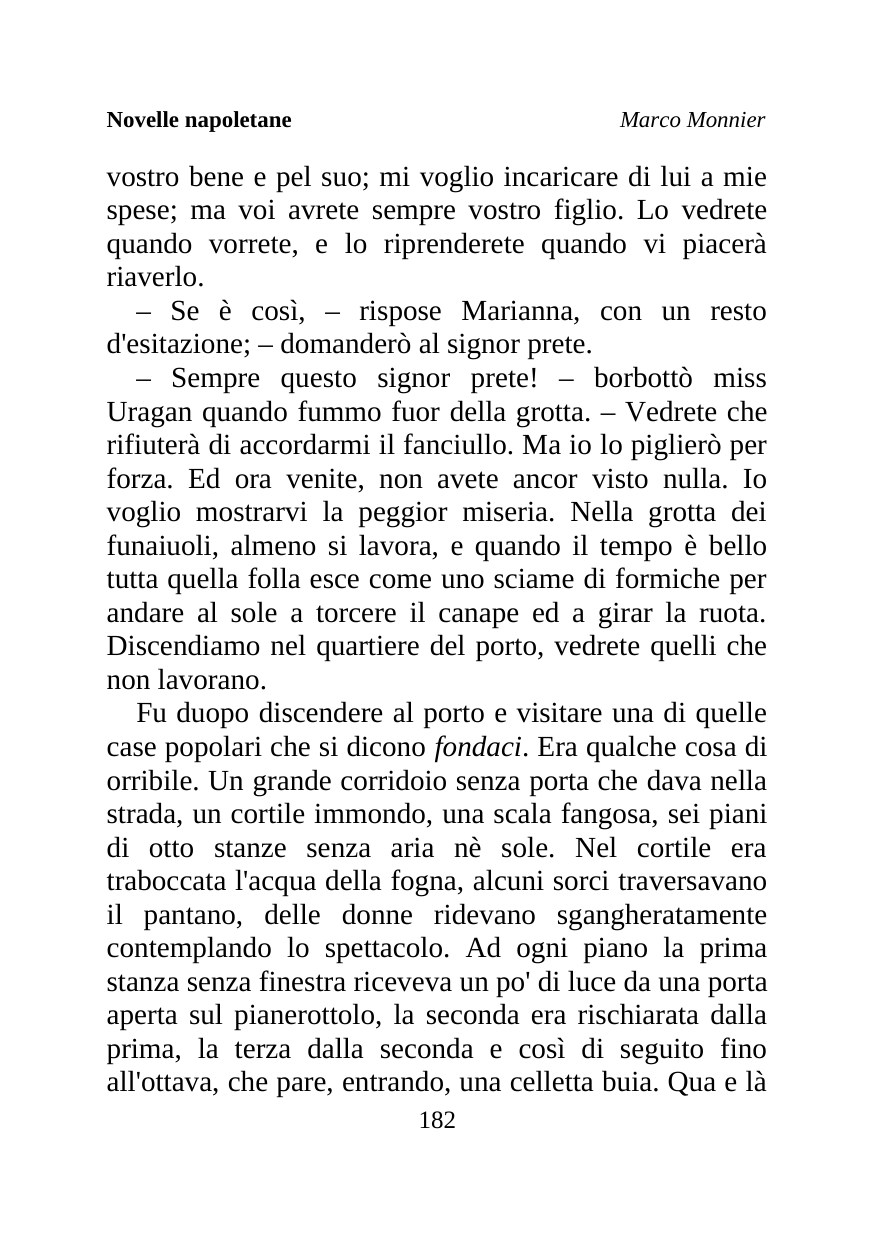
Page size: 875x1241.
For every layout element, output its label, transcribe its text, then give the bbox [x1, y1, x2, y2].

text Fu duopo discendere al porto e visitare una di quelle case popolari che si dicono fondaci. Era qualche cosa di orribile. Un grande corridoio senza porta che dava nella strada, un cortile immondo, una scala fangosa, sei piani di otto stanze senza aria nè sole. Nel cortile era traboccata l'acqua della fogna, alcuni sorci traversavano il pantano, delle donne ridevano sgangheratamente contemplando lo spettacolo. Ad ogni piano la prima stanza senza finestra riceveva un po' di luce da una porta aperta sul pianerottolo, la seconda era rischiarata dalla prima, la terza dalla seconda e così di seguito fino all'ottava, che pare, entrando, una celletta buia. Qua e là [106, 696, 768, 1098]
text – Se è così, – rispose Marianna, con un resto d'esitazione; – domanderò al signor prete. [106, 293, 768, 360]
text vostro bene e pel suo; mi voglio incaricare di lui a mie spese; ma voi avrete sempre vostro figlio. Lo vedrete quando vorrete, e lo riprenderete quando vi piacerà riaverlo. [106, 159, 768, 293]
text – Sempre questo signor prete! – borbottò miss Uragan quando fummo fuor della grotta. – Vedrete che rifiuterà di accordarmi il fanciullo. Ma io lo piglierò per forza. Ed ora venite, non avete ancor visto nulla. Io voglio mostrarvi la peggior miseria. Nella grotta dei funaiuoli, almeno si lavora, e quando il tempo è bello tutta quella folla esce come uno sciame di formiche per andare al sole a torcere il canape ed a girar la ruota. Discendiamo nel quartiere del porto, vedrete quelli che non lavorano. [106, 360, 768, 696]
